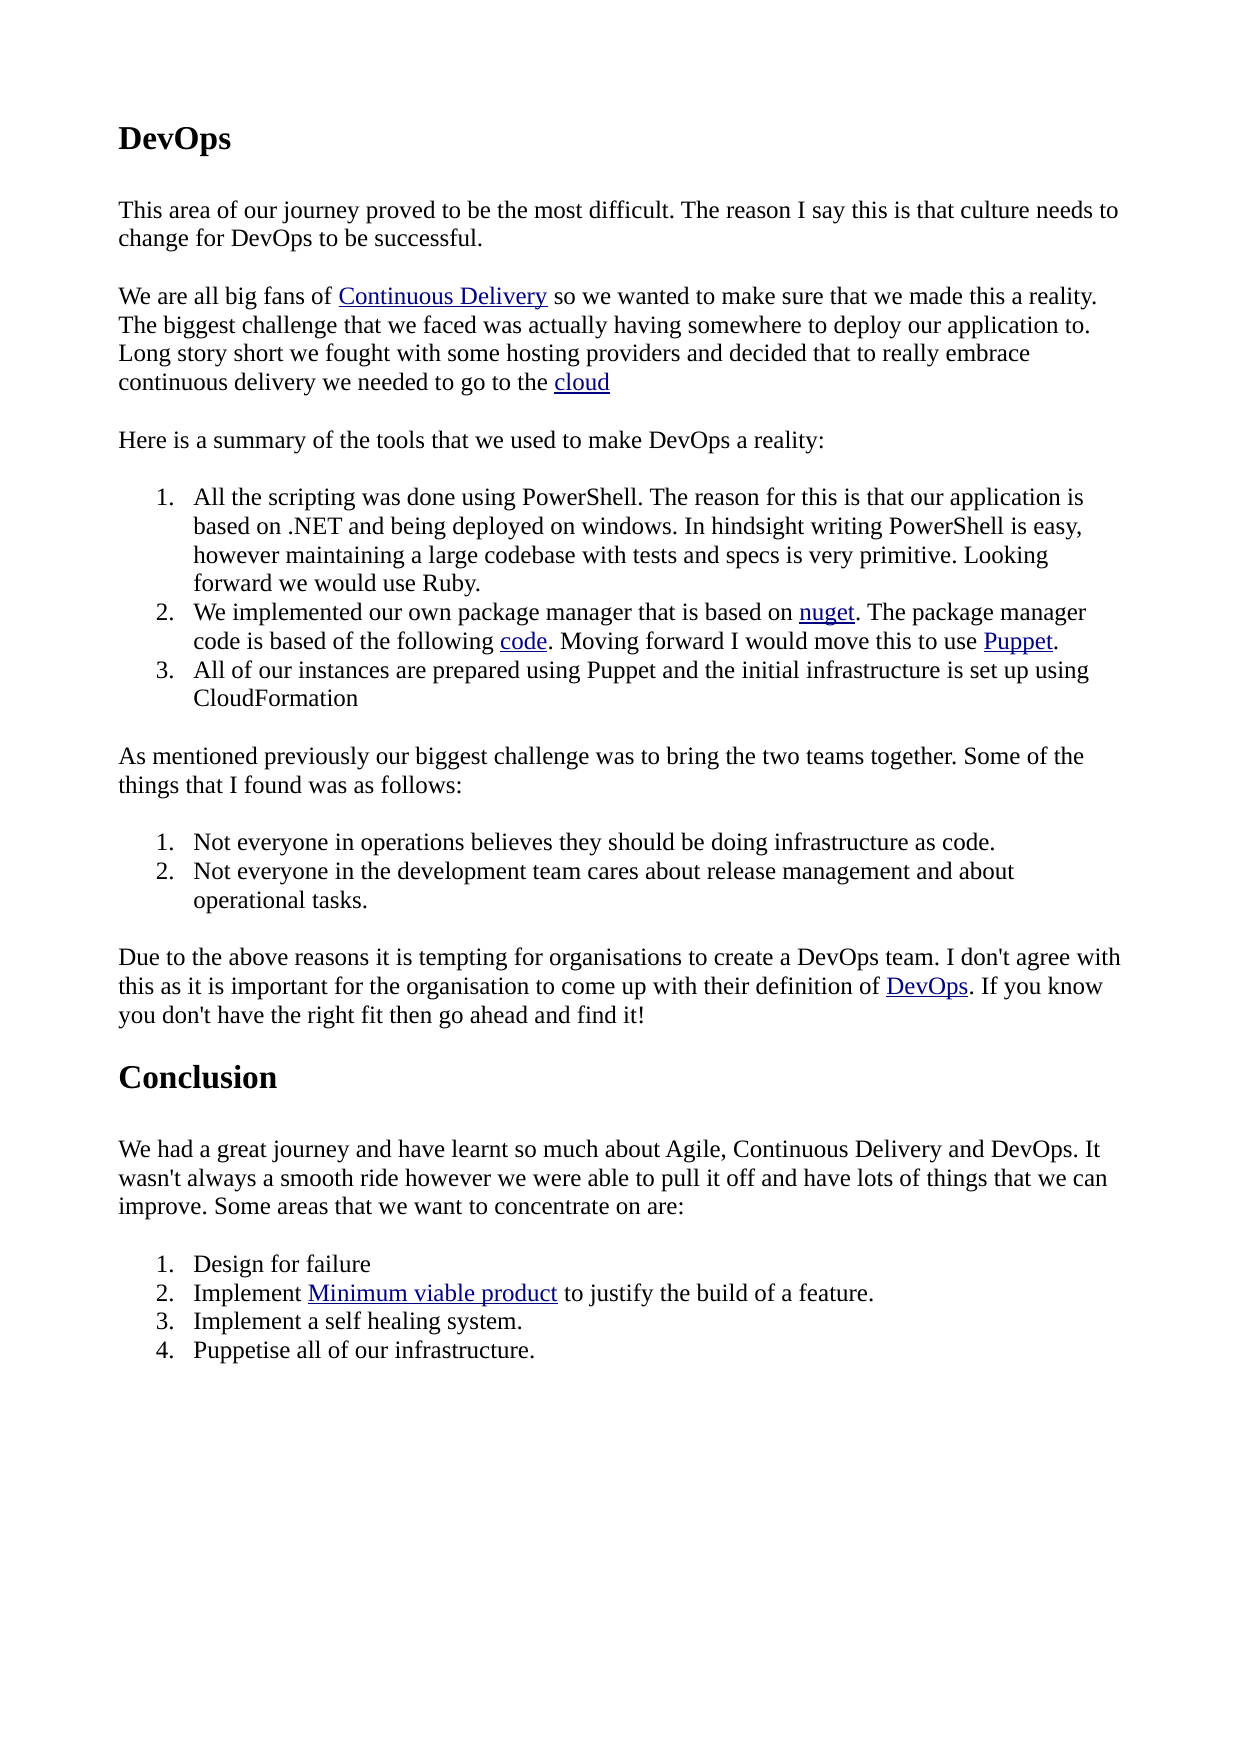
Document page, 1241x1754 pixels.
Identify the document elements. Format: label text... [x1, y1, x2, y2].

text Here is a summary of the tools that we used to make DevOps a reality: [118, 425, 1122, 453]
list All of our instances are prepared using Puppet and the initial infrastructure is set up using CloudFormation [156, 655, 1122, 712]
text DevOps [118, 118, 1122, 156]
list Implement a self healing system. [156, 1306, 1122, 1335]
list Not everyone in operations believes they should be doing infrastructure as code. [156, 827, 1122, 856]
list Design for failure [156, 1249, 1122, 1278]
text This area of our journey proved to be the most difficult. The reason I say this is that culture needs to change for DevOps to be successful. [118, 195, 1122, 252]
list All the scripting was done using PowerShell. The reason for this is that our application is based on .NET and being deployed on windows. In hindsight writing PowerShell is easy, however maintaining a large codebase with tests and specs is very primitive. Looking forward we would use Ruby. [156, 482, 1122, 597]
text Conclusion [118, 1057, 1122, 1096]
list We implemented our own package manager that is based on nuget. The package manager code is based of the following code. Moving forward I would move this to use Puppet. [156, 597, 1122, 655]
text We had a great journey and have learnt so much about Agile, Continuous Delivery and DevOps. It wasn't always a smooth ride however we were able to pull it off and have lots of things that we can improve. Some areas that we want to concentrate on are: [118, 1134, 1122, 1220]
text As mentioned previously our biggest challenge was to bring the two teams together. Some of the things that I found was as follows: [118, 741, 1122, 798]
list Puppetise all of our infrastructure. [156, 1335, 1122, 1364]
list Not everyone in the development team cares about release management and about operational tasks. [156, 856, 1122, 913]
text We are all big fans of Continuous Delivery so we wanted to make sure that we made this a reality. The biggest challenge that we faced was actually having somewhere to deploy our application to. Long story short we fought with some hosting providers and decided that to really embrace continuous delivery we needed to go to the cloud [118, 281, 1122, 396]
list Implement Minimum viable product to justify the build of a feature. [156, 1278, 1122, 1306]
text Due to the above reasons it is tempting for organisations to create a DevOps team. I don't agree with this as it is important for the organisation to come up with their definition of DevOps. If you know you don't have the right fit then go ahead and find it! [118, 942, 1122, 1028]
